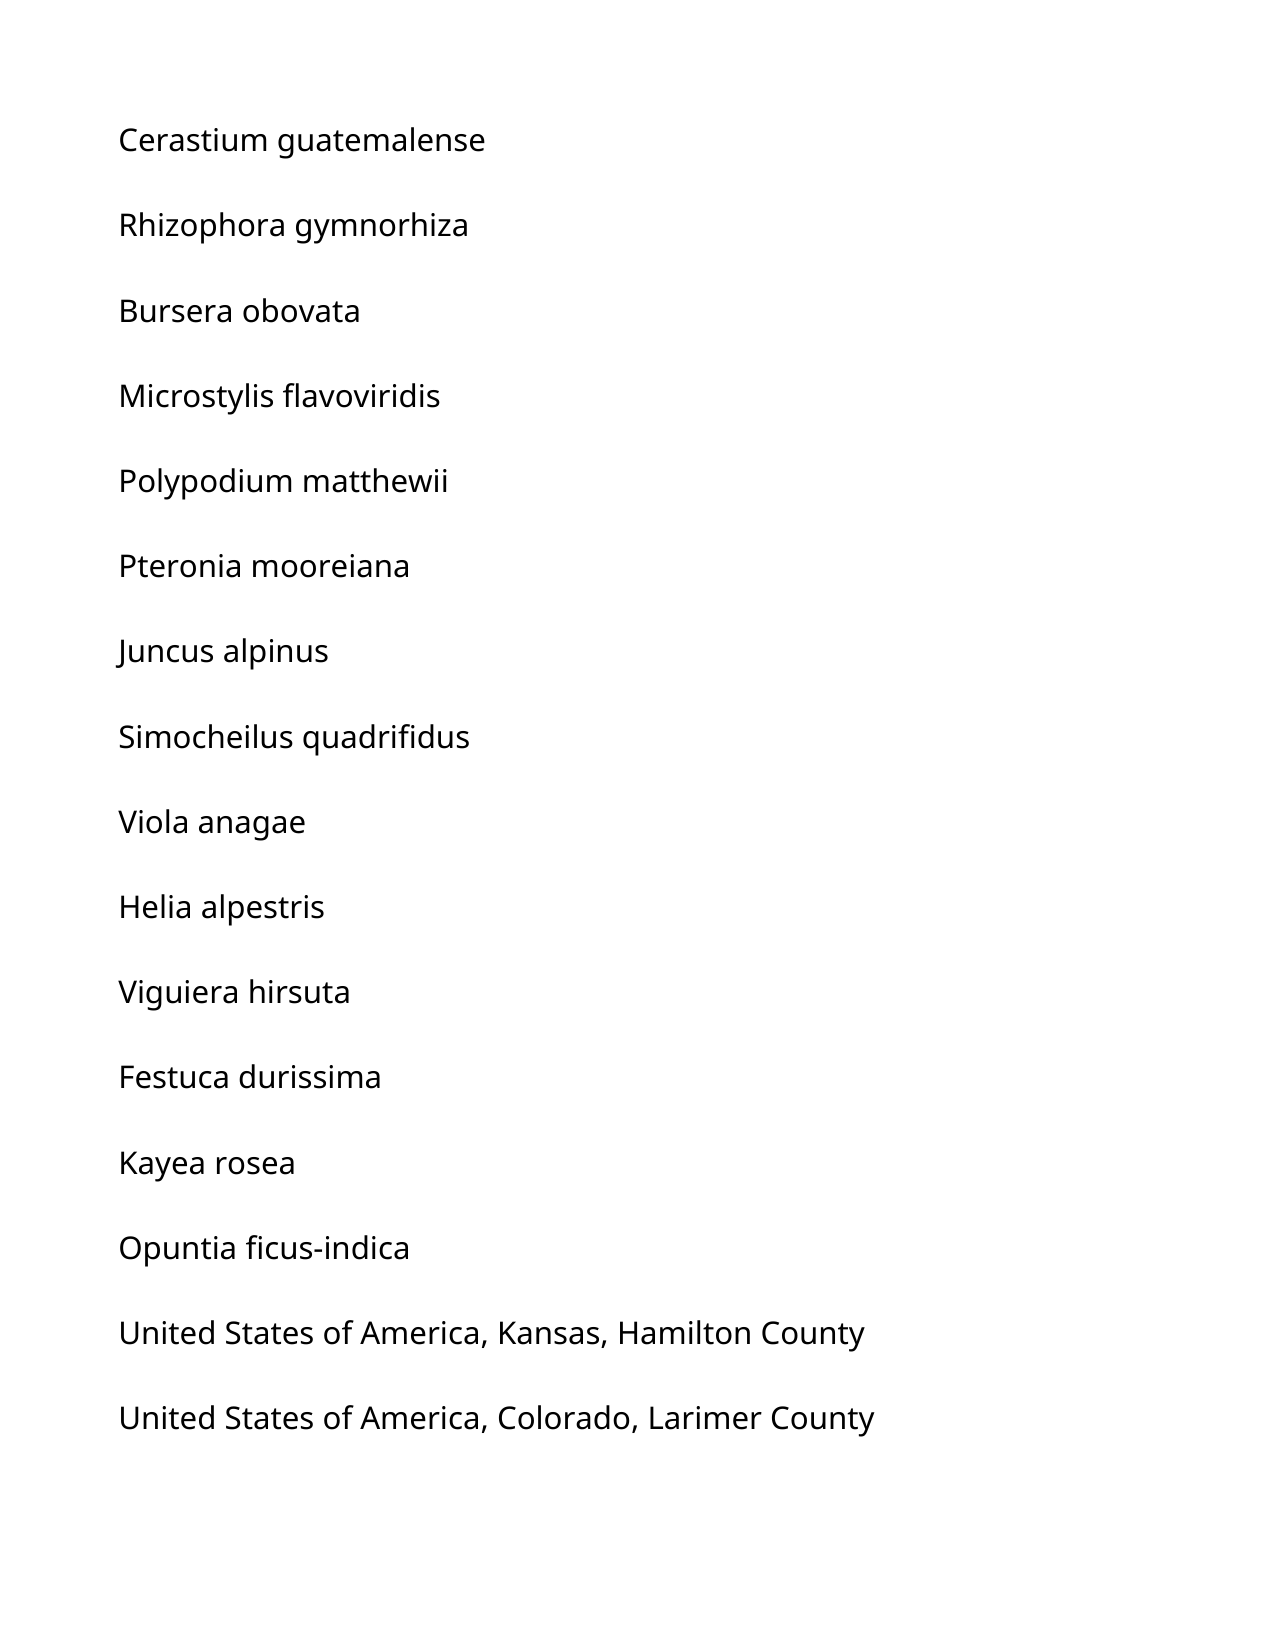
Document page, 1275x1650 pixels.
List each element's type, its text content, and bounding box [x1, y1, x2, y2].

text Microstylis flavoviridis [118, 374, 1157, 459]
text Rhizophora gymnorhiza [118, 203, 1157, 288]
text Festuca durissima [118, 1055, 1157, 1141]
text Juncus alpinus [118, 629, 1157, 714]
text Simocheilus quadrifidus [118, 714, 1157, 800]
text United States of America, Colorado, Larimer County [118, 1396, 1157, 1481]
text Viguiera hirsuta [118, 970, 1157, 1055]
text Pteronia mooreiana [118, 544, 1157, 629]
text Bursera obovata [118, 288, 1157, 374]
text Polypodium matthewii [118, 459, 1157, 544]
text Viola anagae [118, 800, 1157, 885]
text Kayea rosea [118, 1141, 1157, 1226]
text Cerastium guatemalense [118, 118, 1157, 203]
text Opuntia ficus-indica [118, 1226, 1157, 1311]
text United States of America, Kansas, Hamilton County [118, 1311, 1157, 1396]
text Helia alpestris [118, 885, 1157, 970]
